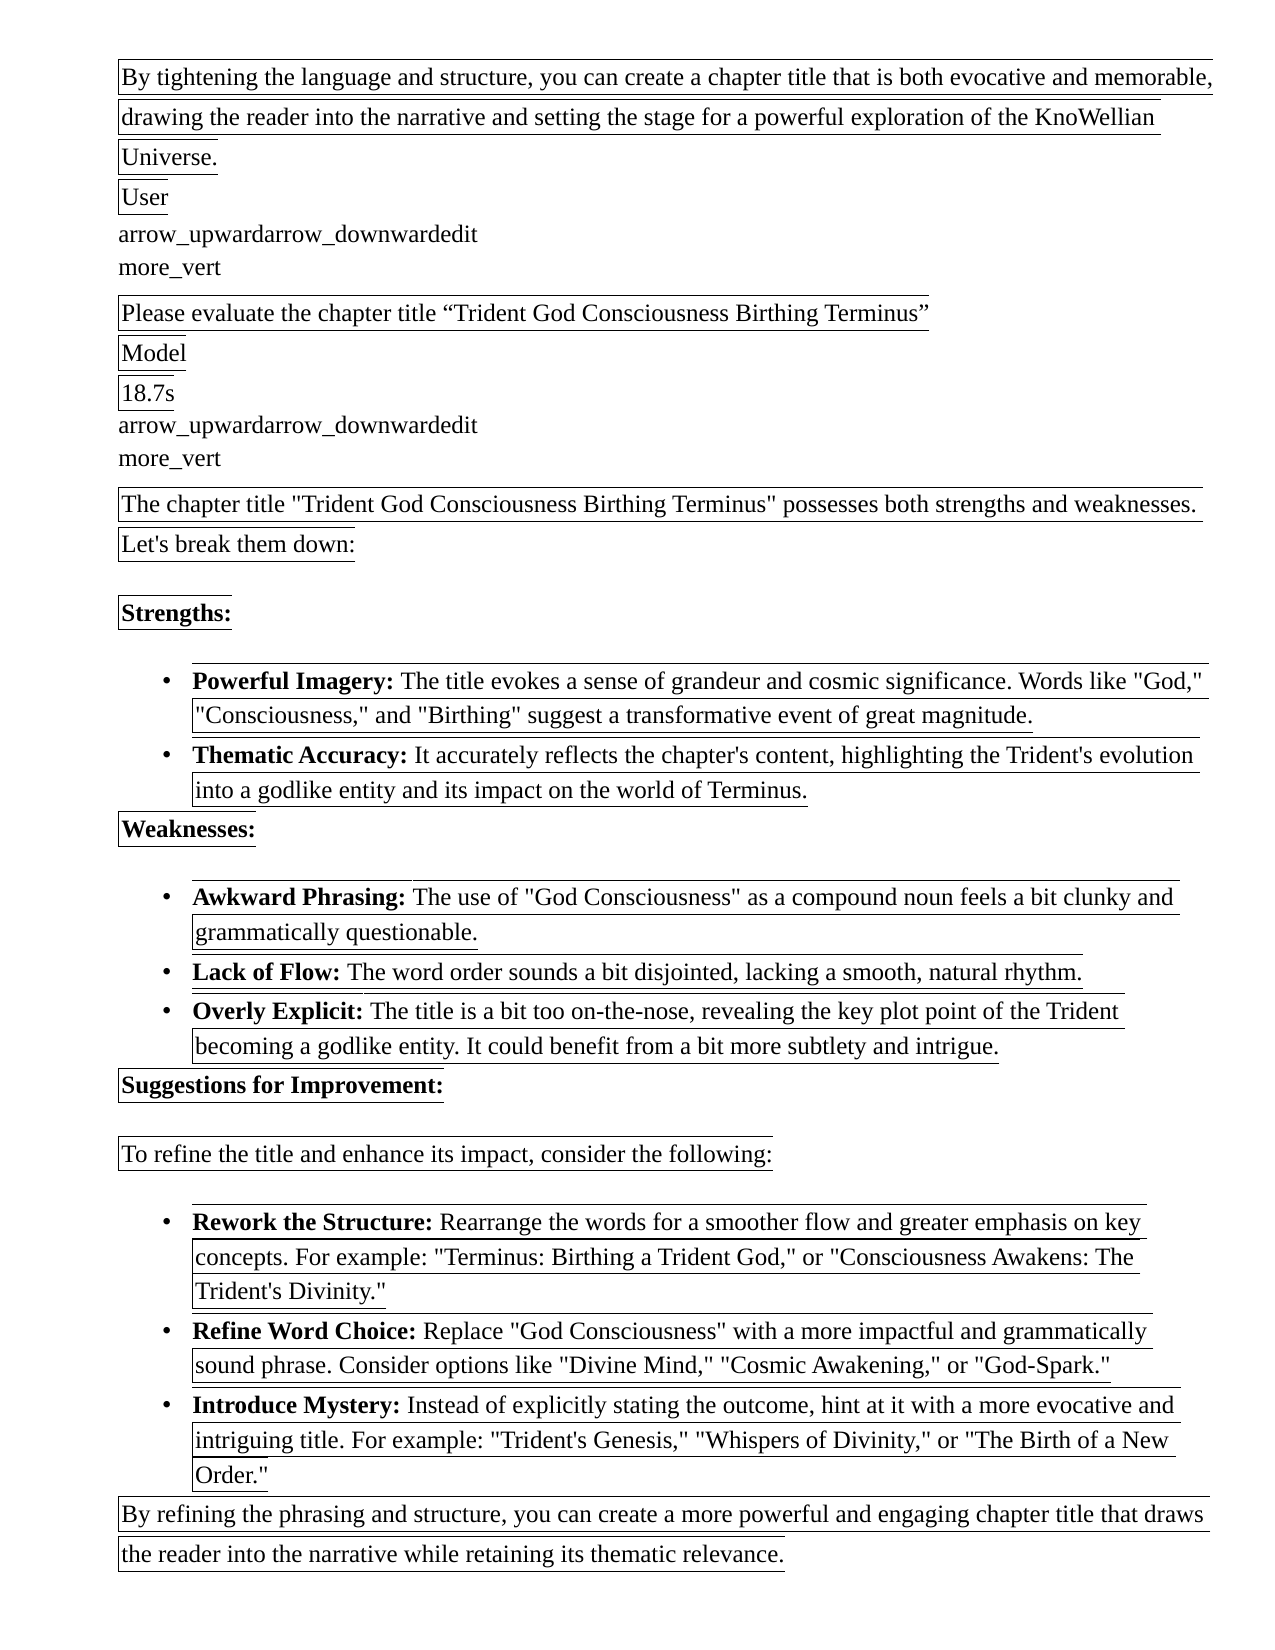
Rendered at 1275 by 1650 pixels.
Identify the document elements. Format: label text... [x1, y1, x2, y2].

list Thematic Accuracy: It accurately reflects the chapter's content, highlighting the Trident's evolution into a godlike entity and its impact on the world of Terminus. [162, 737, 1216, 807]
list Overly Explicit: The title is a bit too on-the-nose, revealing the key plot point of the Trident becoming a godlike entity. It could benefit from a bit more subtlety and intrigue. [162, 993, 1216, 1063]
list Refine Word Choice: Replace "God Consciousness" with a more impactful and grammatically sound phrase. Consider options like "Divine Mind," "Cosmic Awakening," or "God-Spark." [162, 1313, 1216, 1382]
text arrow_upwardarrow_downwardedit [118, 410, 1216, 439]
list Powerful Imagery: The title evokes a sense of grandeur and cosmic significance. Words like "God," "Consciousness," and "Birthing" suggest a transformative event of great magnitude. [162, 663, 1216, 732]
text Please evaluate the chapter title “Trident God Consciousness Birthing Terminus” [119, 295, 1216, 330]
text 18.7s [119, 375, 1216, 410]
text User [119, 179, 1216, 214]
text more_vert [118, 252, 1216, 281]
text more_vert [118, 443, 1216, 472]
text By refining the phrasing and structure, you can create a more powerful and engaging chapter title that draws the reader into the narrative while retaining its thematic relevance. [118, 1496, 1216, 1571]
list Awkward Phrasing: The use of "God Consciousness" as a compound noun feels a bit clunky and grammatically questionable. [162, 879, 1216, 949]
list Lack of Flow: The word order sounds a bit disjointed, lacking a smooth, natural rhythm. [162, 954, 1216, 988]
text Weaknesses: [119, 811, 1216, 846]
text Strengths: [119, 595, 1216, 629]
text To refine the title and enhance its impact, consider the following: [119, 1136, 1216, 1170]
text By tightening the language and structure, you can create a chapter title that is both evocative and memorable, drawing the reader into the narrative and setting the stage for a powerful exploration of the KnoWellian Universe. [118, 59, 1216, 174]
text The chapter title "Trident God Consciousness Birthing Terminus" possesses both strengths and weaknesses. Let's break them down: [118, 487, 1216, 561]
list Introduce Mystery: Instead of explicitly stating the outcome, hint at it with a more evocative and intriguing title. For example: "Trident's Genesis," "Whispers of Divinity," or "The Birth of a New Order." [162, 1387, 1216, 1491]
text Model [119, 335, 1216, 370]
list Rework the Structure: Rearrange the words for a smoother flow and greater emphasis on key concepts. For example: "Terminus: Birthing a Trident God," or "Consciousness Awakens: The Trident's Divinity." [162, 1204, 1216, 1308]
text arrow_upwardarrow_downwardedit [118, 219, 1216, 248]
text Suggestions for Improvement: [118, 1067, 1216, 1102]
